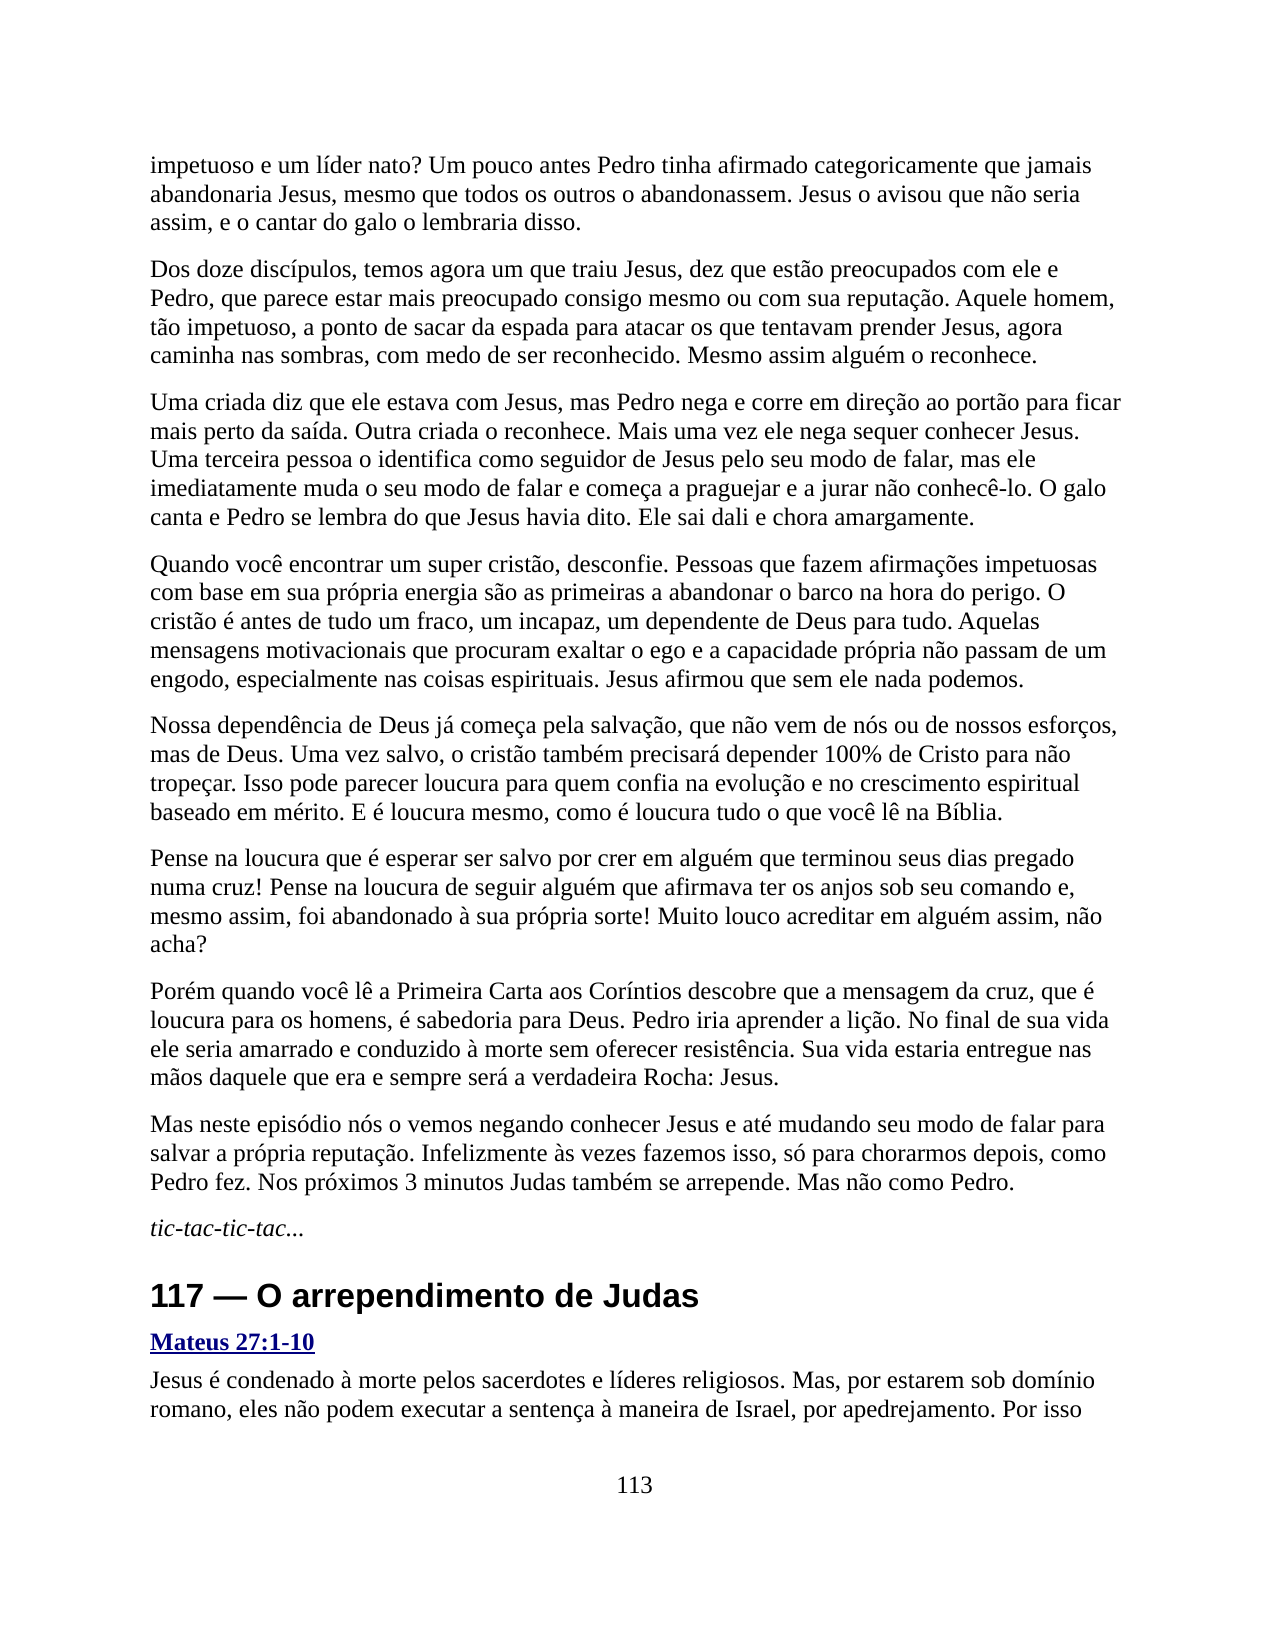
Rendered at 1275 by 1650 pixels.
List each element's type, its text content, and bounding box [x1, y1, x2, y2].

text Jesus é condenado à morte pelos sacerdotes e líderes religiosos. Mas, por estarem sob domínio romano, eles não podem executar a sentença à maneira de Israel, por apedrejamento. Por isso [150, 1365, 1125, 1422]
text Dos doze discípulos, temos agora um que traiu Jesus, dez que estão preocupados com ele e Pedro, que parece estar mais preocupado consigo mesmo ou com sua reputação. Aquele homem, tão impetuoso, a ponto de sacar da espada para atacar os que tentavam prender Jesus, agora caminha nas sombras, com medo de ser reconhecido. Mesmo assim alguém o reconhece. [150, 254, 1125, 369]
text Mateus 27:1-10 [150, 1327, 1125, 1356]
text tic-tac-tic-tac... [150, 1213, 1125, 1242]
text Mas neste episódio nós o vemos negando conhecer Jesus e até mudando seu modo de falar para salvar a própria reputação. Infelizmente às vezes fazemos isso, só para chorarmos depois, como Pedro fez. Nos próximos 3 minutos Judas também se arrepende. Mas não como Pedro. [150, 1109, 1125, 1195]
text impetuoso e um líder nato? Um pouco antes Pedro tinha afirmado categoricamente que jamais abandonaria Jesus, mesmo que todos os outros o abandonassem. Jesus o avisou que não seria assim, e o cantar do galo o lembraria disso. [150, 150, 1125, 236]
text Uma criada diz que ele estava com Jesus, mas Pedro nega e corre em direção ao portão para ficar mais perto da saída. Outra criada o reconhece. Mais uma vez ele nega sequer conhecer Jesus. Uma terceira pessoa o identifica como seguidor de Jesus pelo seu modo de falar, mas ele imediatamente muda o seu modo de falar e começa a praguejar e a jurar não conhecê-lo. O galo canta e Pedro se lembra do que Jesus havia dito. Ele sai dali e chora amargamente. [150, 387, 1125, 531]
text Porém quando você lê a Primeira Carta aos Coríntios descobre que a mensagem da cruz, que é loucura para os homens, é sabedoria para Deus. Pedro iria aprender a lição. No final de sua vida ele seria amarrado e conduzido à morte sem oferecer resistência. Sua vida estaria entregue nas mãos daquele que era e sempre será a verdadeira Rocha: Jesus. [150, 976, 1125, 1091]
text Nossa dependência de Deus já começa pela salvação, que não vem de nós ou de nossos esforços, mas de Deus. Uma vez salvo, o cristão também precisará depender 100% de Cristo para não tropeçar. Isso pode parecer loucura para quem confia na evolução e no crescimento espiritual baseado em mérito. E é loucura mesmo, como é loucura tudo o que você lê na Bíblia. [150, 710, 1125, 825]
text Quando você encontrar um super cristão, desconfie. Pessoas que fazem afirmações impetuosas com base em sua própria energia são as primeiras a abandonar o barco na hora do perigo. O cristão é antes de tudo um fraco, um incapaz, um dependente de Deus para tudo. Aquelas mensagens motivacionais que procuram exaltar o ego e a capacidade própria não passam de um engodo, especialmente nas coisas espirituais. Jesus afirmou que sem ele nada podemos. [150, 549, 1125, 692]
subtitle 117 — O arrependimento de Judas [150, 1276, 1125, 1315]
text Pense na loucura que é esperar ser salvo por crer em alguém que terminou seus dias pregado numa cruz! Pense na loucura de seguir alguém que afirmava ter os anjos sob seu comando e, mesmo assim, foi abandonado à sua própria sorte! Muito louco acreditar em alguém assim, não acha? [150, 843, 1125, 958]
